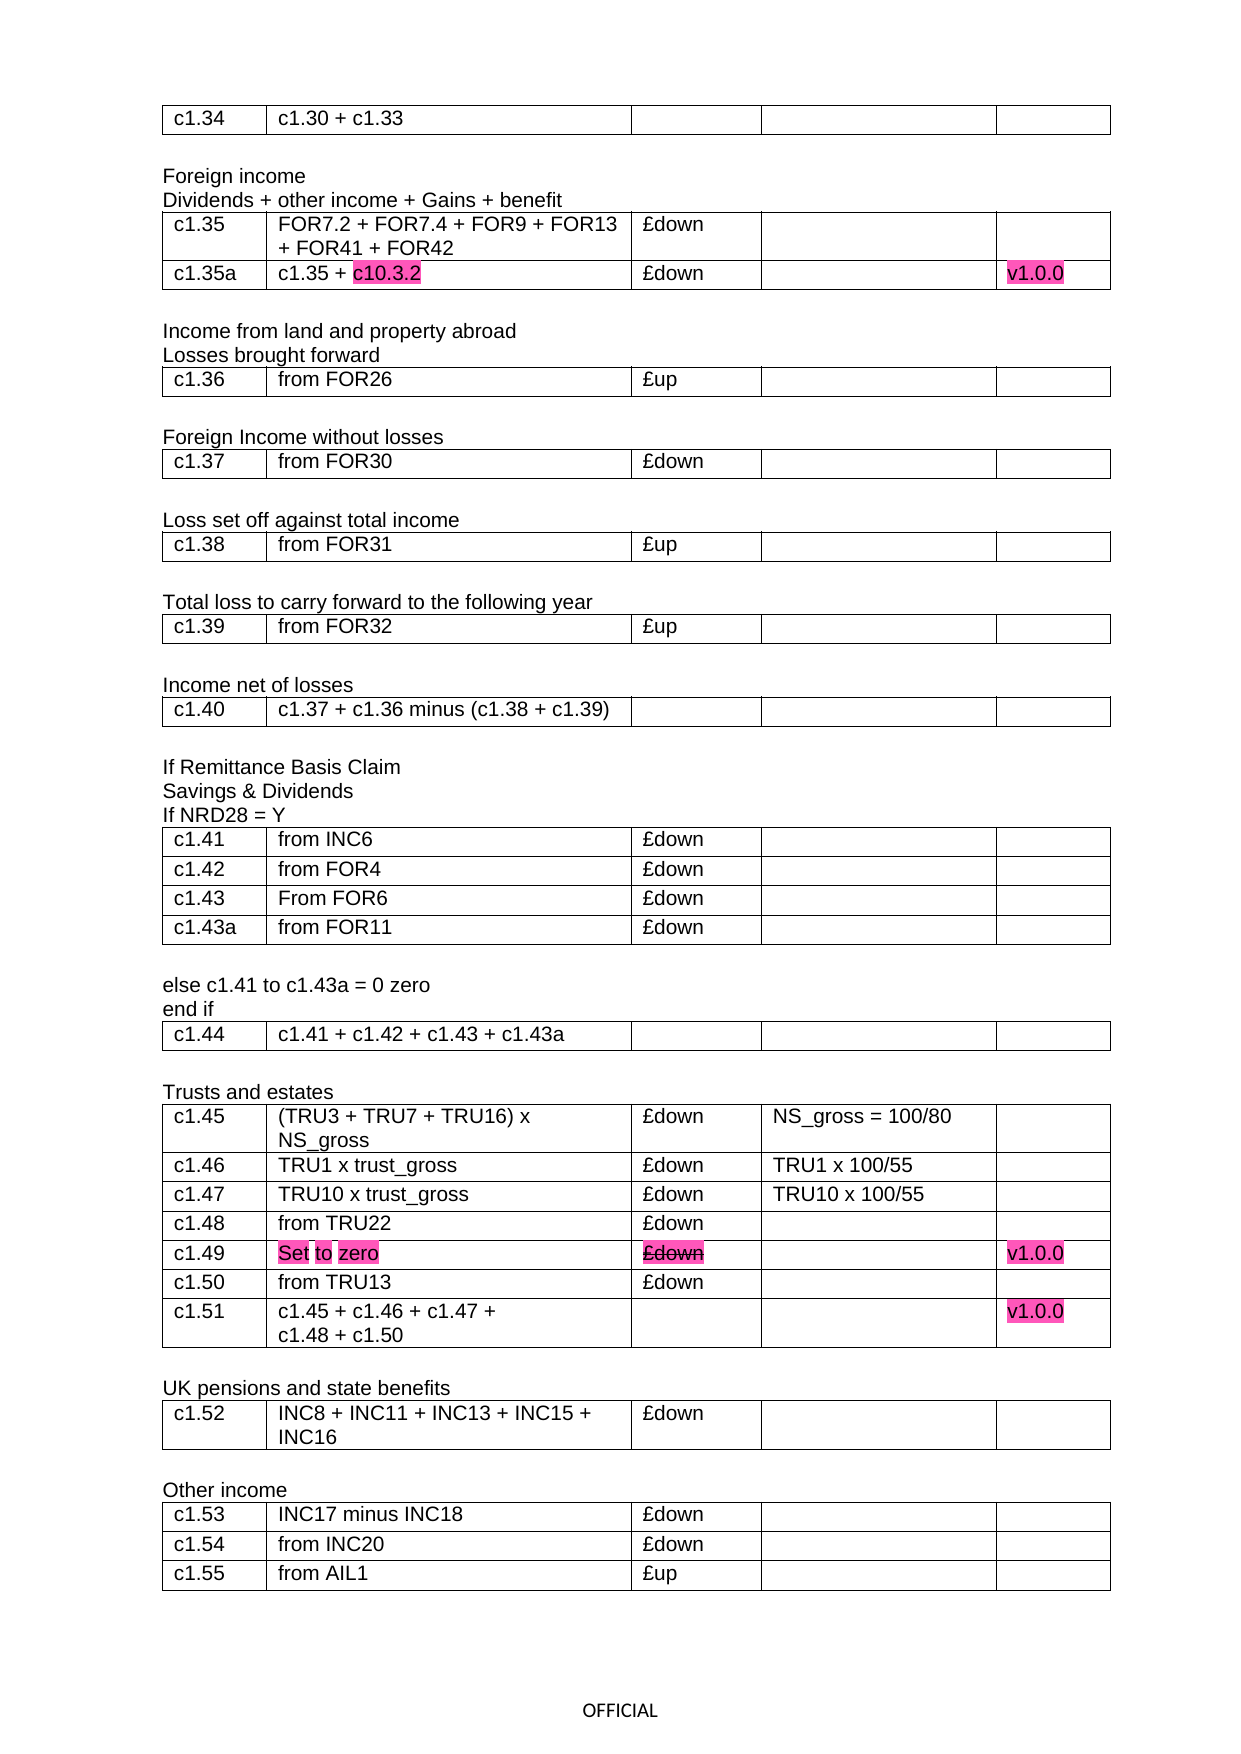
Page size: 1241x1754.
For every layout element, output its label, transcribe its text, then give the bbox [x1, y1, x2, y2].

table_cell £down [632, 1270, 761, 1298]
table_cell [997, 1182, 1110, 1211]
table_cell [997, 886, 1110, 914]
table_cell from FOR4 [267, 857, 631, 885]
text Other income [162, 1478, 1135, 1502]
table_header c1.45 [163, 1105, 266, 1152]
table_header [997, 615, 1110, 643]
table_header (TRU3 + TRU7 + TRU16) x NS_gross [267, 1105, 631, 1152]
table_header [762, 450, 996, 478]
text else c1.41 to c1.43a = 0 zero [162, 973, 1135, 997]
table_header [762, 533, 996, 561]
table_header £down [632, 828, 761, 856]
table_header NS_gross = 100/80 [762, 1105, 996, 1152]
table_cell from FOR11 [267, 916, 631, 944]
table_cell [762, 1270, 996, 1298]
table_header from FOR31 [267, 533, 631, 561]
table_header [997, 1022, 1110, 1050]
table_cell c1.43 [163, 886, 266, 914]
table_cell [997, 1153, 1110, 1181]
table_cell c1.49 [163, 1241, 266, 1269]
table_cell £down [632, 1153, 761, 1181]
table_header [762, 1503, 996, 1531]
text Loss set off against total income [162, 507, 1135, 531]
table_header [762, 828, 996, 856]
text Foreign income [162, 163, 1135, 187]
table_cell [762, 886, 996, 914]
table_header [997, 698, 1110, 726]
table_header [997, 828, 1110, 856]
table_header £up [632, 368, 761, 396]
table_header from FOR30 [267, 450, 631, 478]
table_header c1.41 + c1.42 + c1.43 + c1.43a [267, 1022, 631, 1050]
table_cell from TRU13 [267, 1270, 631, 1298]
table_cell £down [632, 1241, 761, 1269]
table_cell [762, 261, 996, 289]
text If NRD28 = Y [162, 803, 1135, 827]
table_cell c1.47 [163, 1182, 266, 1211]
table_header c1.37 + c1.36 minus (c1.38 + c1.39) [267, 698, 631, 726]
table_cell Set to zero [267, 1241, 631, 1269]
table_cell c1.51 [163, 1299, 266, 1347]
table_header [762, 106, 996, 134]
table_cell [762, 916, 996, 944]
table_header £down [632, 1105, 761, 1152]
text end if [162, 997, 1135, 1021]
table_cell [762, 1561, 996, 1589]
table_header c1.34 [163, 106, 266, 134]
table_cell c1.48 [163, 1212, 266, 1240]
table_cell £up [632, 1561, 761, 1589]
table_header c1.36 [163, 368, 266, 396]
table_header c1.44 [163, 1022, 266, 1050]
table_cell v1.0.0 [997, 1241, 1110, 1269]
table_header c1.40 [163, 698, 266, 726]
table_header INC17 minus INC18 [267, 1503, 631, 1531]
table_header £up [632, 615, 761, 643]
table_header FOR7.2 + FOR7.4 + FOR9 + FOR13 + FOR41 + FOR42 [267, 213, 631, 260]
table_header c1.35 [163, 213, 266, 260]
table_cell v1.0.0 [997, 1299, 1110, 1347]
table_header £down [632, 213, 761, 260]
table_cell £down [632, 1532, 761, 1560]
table_cell from TRU22 [267, 1212, 631, 1240]
table_header c1.52 [163, 1401, 266, 1448]
table_cell from INC20 [267, 1532, 631, 1560]
table_header c1.37 [163, 450, 266, 478]
table_cell [997, 1561, 1110, 1589]
table_header [997, 1503, 1110, 1531]
table_header [762, 1022, 996, 1050]
table_header [762, 368, 996, 396]
table_cell TRU1 x 100/55 [762, 1153, 996, 1181]
table_header c1.30 + c1.33 [267, 106, 631, 134]
table_cell TRU10 x 100/55 [762, 1182, 996, 1211]
table_header [997, 213, 1110, 260]
table_header £up [632, 533, 761, 561]
table_header c1.38 [163, 533, 266, 561]
table_cell [997, 1532, 1110, 1560]
table_header c1.53 [163, 1503, 266, 1531]
table_header [632, 698, 761, 726]
table_cell [997, 857, 1110, 885]
table_header [762, 698, 996, 726]
table_cell £down [632, 1212, 761, 1240]
table_cell c1.50 [163, 1270, 266, 1298]
text Income net of losses [162, 672, 1135, 696]
table_header from FOR32 [267, 615, 631, 643]
table_header £down [632, 1401, 761, 1448]
table_cell c1.35 + c10.3.2 [267, 261, 631, 289]
table_header [762, 1401, 996, 1448]
text Total loss to carry forward to the following year [162, 590, 1135, 614]
table_cell From FOR6 [267, 886, 631, 914]
table_header [997, 1105, 1110, 1152]
table_header [997, 450, 1110, 478]
text Trusts and estates [162, 1079, 1135, 1103]
text If Remittance Basis Claim [162, 755, 1135, 779]
table_cell £down [632, 916, 761, 944]
table_cell [632, 1299, 761, 1347]
table_header £down [632, 450, 761, 478]
table_cell v1.0.0 [997, 261, 1110, 289]
table_cell c1.55 [163, 1561, 266, 1589]
table_header [997, 533, 1110, 561]
table_header £down [632, 1503, 761, 1531]
table_cell c1.35a [163, 261, 266, 289]
table_header [997, 1401, 1110, 1448]
table_cell TRU1 x trust_gross [267, 1153, 631, 1181]
table_cell £down [632, 857, 761, 885]
text Losses brought forward [162, 342, 1135, 366]
table_cell c1.45 + c1.46 + c1.47 + c1.48 + c1.50 [267, 1299, 631, 1347]
text UK pensions and state benefits [162, 1376, 1135, 1400]
table_header c1.39 [163, 615, 266, 643]
table_cell c1.54 [163, 1532, 266, 1560]
table_cell [762, 857, 996, 885]
table_cell £down [632, 886, 761, 914]
table_cell [762, 1212, 996, 1240]
table_header INC8 + INC11 + INC13 + INC15 + INC16 [267, 1401, 631, 1448]
table_header [997, 106, 1110, 134]
table_header [632, 106, 761, 134]
table_cell £down [632, 261, 761, 289]
text Dividends + other income + Gains + benefit [162, 187, 1135, 211]
table_header c1.41 [163, 828, 266, 856]
table_cell £down [632, 1182, 761, 1211]
table_header [762, 615, 996, 643]
table_cell [997, 1212, 1110, 1240]
text Foreign Income without losses [162, 425, 1135, 449]
table_cell c1.42 [163, 857, 266, 885]
table_cell c1.46 [163, 1153, 266, 1181]
table_header [632, 1022, 761, 1050]
table_cell from AIL1 [267, 1561, 631, 1589]
table_header [997, 368, 1110, 396]
table_cell TRU10 x trust_gross [267, 1182, 631, 1211]
table_cell [997, 1270, 1110, 1298]
table_header from INC6 [267, 828, 631, 856]
table_header from FOR26 [267, 368, 631, 396]
table_cell [762, 1299, 996, 1347]
text Income from land and property abroad [162, 318, 1135, 342]
table_cell c1.43a [163, 916, 266, 944]
text Savings & Dividends [162, 779, 1135, 803]
table_header [762, 213, 996, 260]
table_cell [997, 916, 1110, 944]
table_cell [762, 1532, 996, 1560]
table_cell [762, 1241, 996, 1269]
